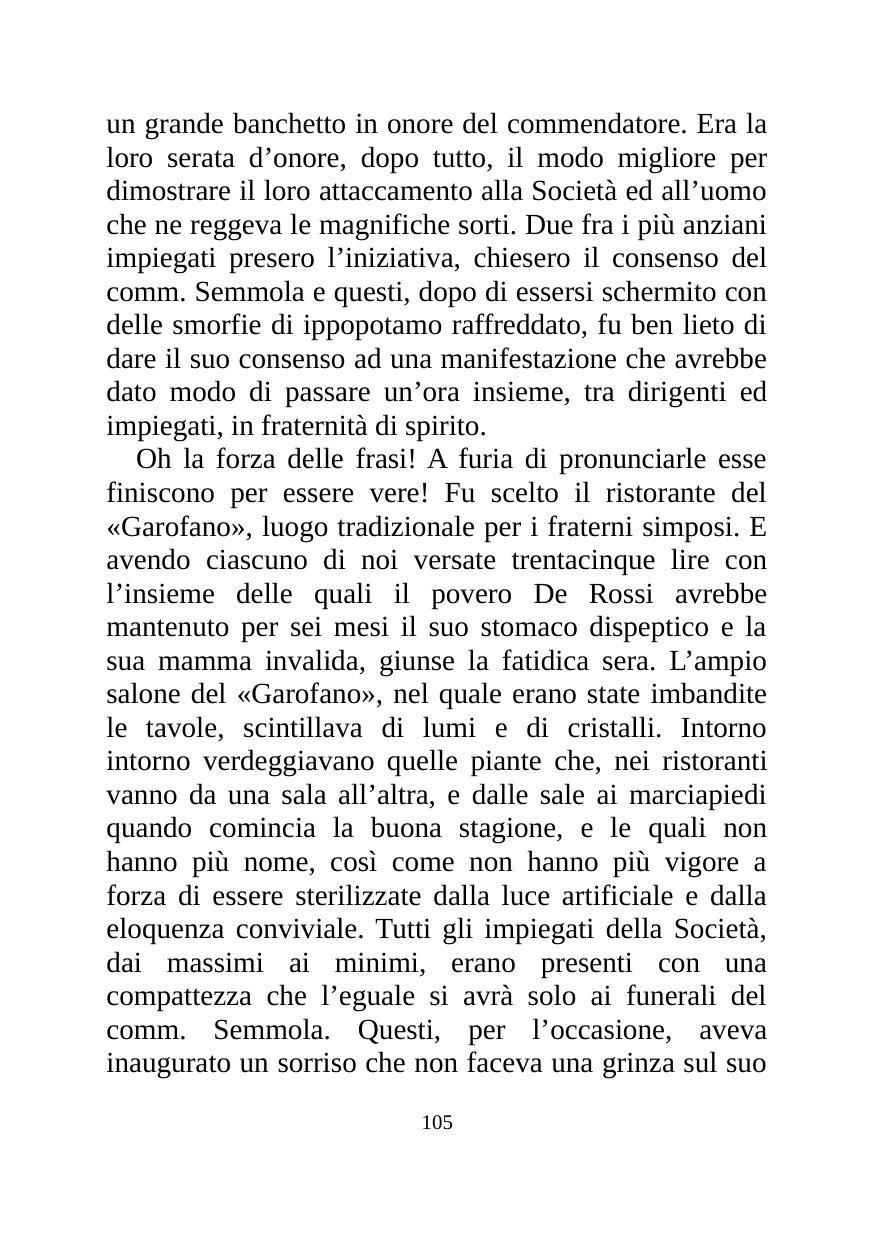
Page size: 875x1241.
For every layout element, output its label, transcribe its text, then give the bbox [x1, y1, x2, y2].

text un grande banchetto in onore del commendatore. Era la loro serata d’onore, dopo tutto, il modo migliore per dimostrare il loro attaccamento alla Società ed all’uomo che ne reggeva le magnifiche sorti. Due fra i più anziani impiegati presero l’iniziativa, chiesero il consenso del comm. Semmola e questi, dopo di essersi schermito con delle smorfie di ippopotamo raffreddato, fu ben lieto di dare il suo consenso ad una manifestazione che avrebbe dato modo di passare un’ora insieme, tra dirigenti ed impiegati, in fraternità di spirito. [106, 106, 768, 442]
text Oh la forza delle frasi! A furia di pronunciarle esse finiscono per essere vere! Fu scelto il ristorante del «Garofano», luogo tradizionale per i fraterni simposi. E avendo ciascuno di noi versate trentacinque lire con l’insieme delle quali il povero De Rossi avrebbe mantenuto per sei mesi il suo stomaco dispeptico e la sua mamma invalida, giunse la fatidica sera. L’ampio salone del «Garofano», nel quale erano state imbandite le tavole, scintillava di lumi e di cristalli. Intorno intorno verdeggiavano quelle piante che, nei ristoranti vanno da una sala all’altra, e dalle sale ai marciapiedi quando comincia la buona stagione, e le quali non hanno più nome, così come non hanno più vigore a forza di essere sterilizzate dalla luce artificiale e dalla eloquenza conviviale. Tutti gli impiegati della Società, dai massimi ai minimi, erano presenti con una compattezza che l’eguale si avrà solo ai funerali del comm. Semmola. Questi, per l’occasione, aveva inaugurato un sorriso che non faceva una grinza sul suo [106, 442, 768, 1079]
